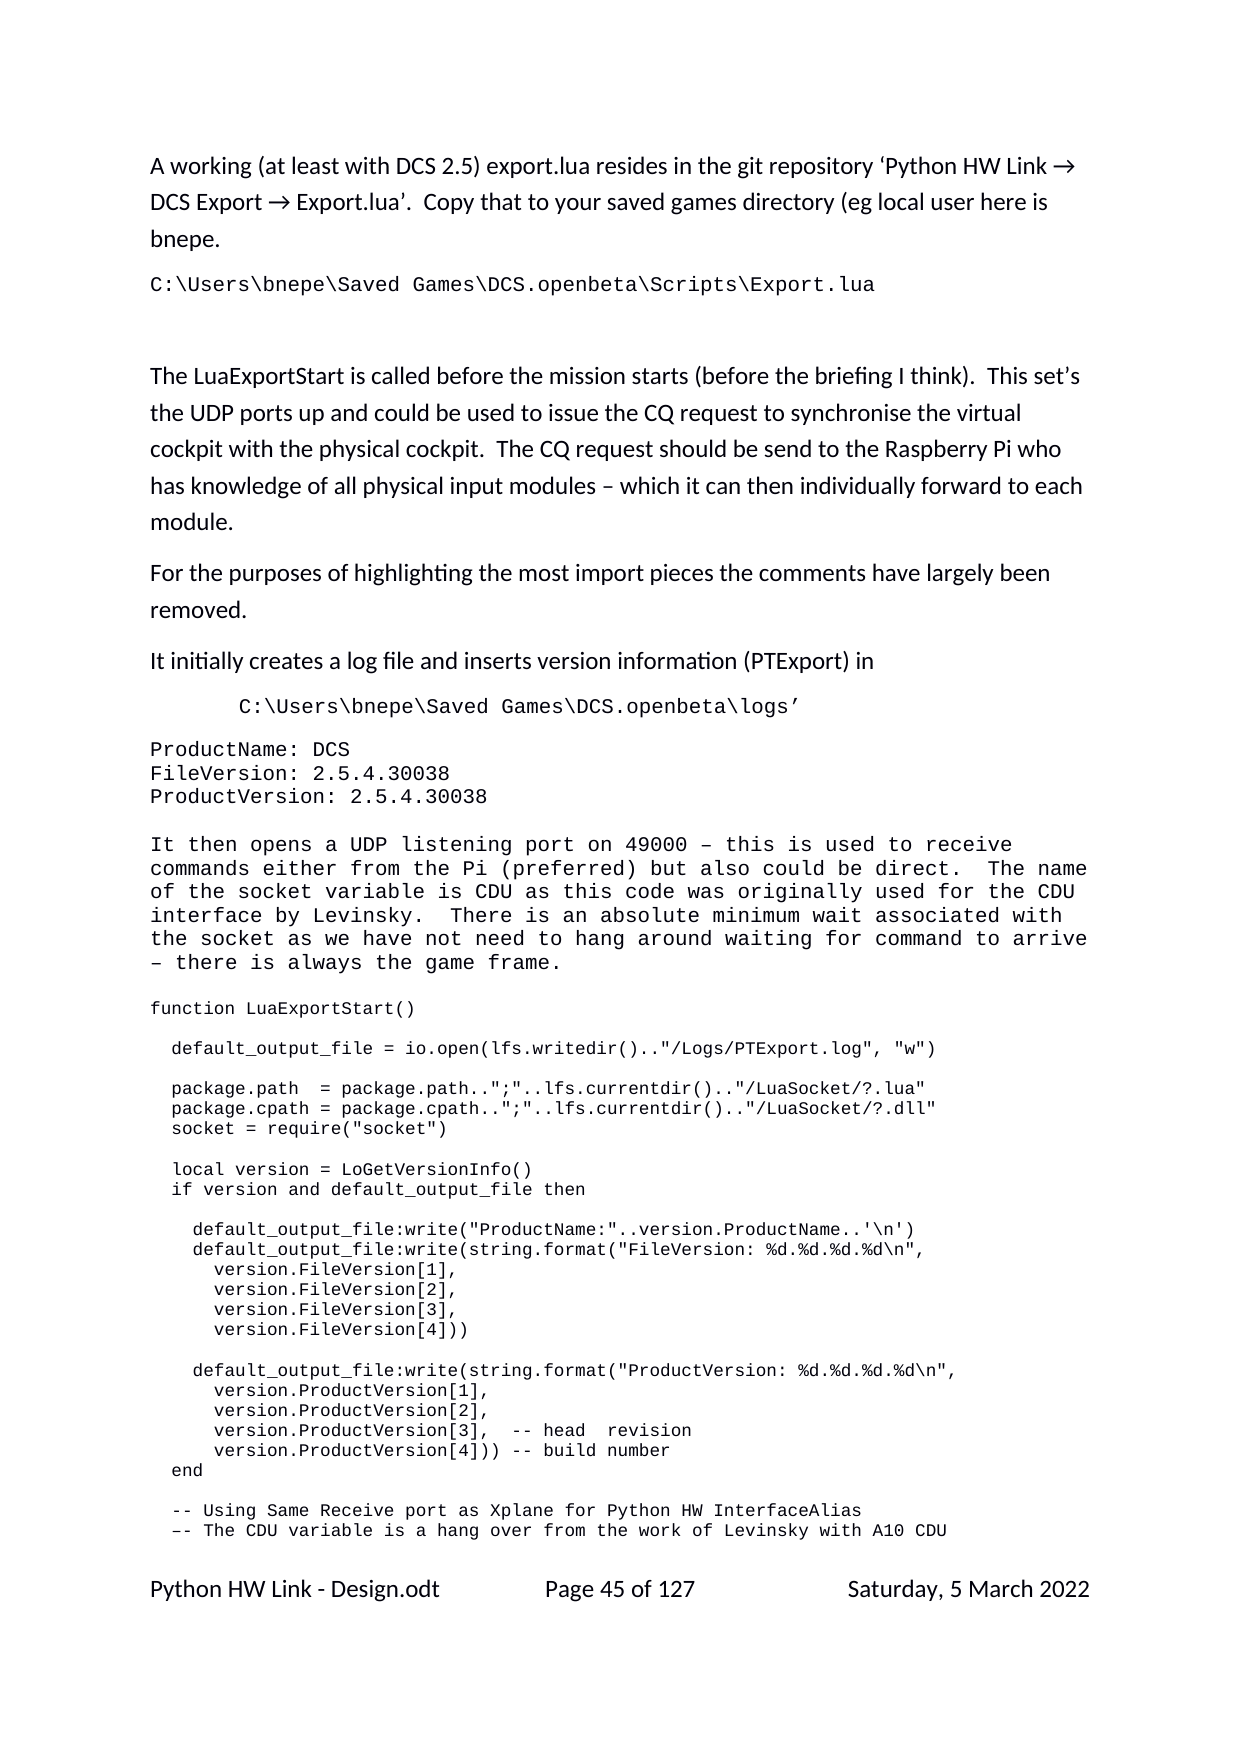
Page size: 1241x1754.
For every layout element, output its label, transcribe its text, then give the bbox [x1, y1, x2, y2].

text It then opens a UDP listening port on 49000 – this is used to receive commands either from the Pi (preferred) but also could be direct. The name of the socket variable is CDU as this code was originally used for the CDU interface by Levinsky. There is an absolute minimum wait associated with the socket as we have not need to hang around waiting for command to arrive – there is always the game frame. [150, 834, 1090, 976]
text package.cpath = package.cpath..";"..lfs.currentdir().."/LuaSocket/?.dll" [150, 1100, 1090, 1120]
text -- Using Same Receive port as Xplane for Python HW InterfaceAlias [150, 1502, 1090, 1522]
text if version and default_output_file then [150, 1180, 1090, 1200]
text –- The CDU variable is a hang over from the work of Levinsky with A10 CDU [150, 1522, 1090, 1542]
text version.ProductVersion[2], [150, 1401, 1090, 1422]
text ProductVersion: 2.5.4.30038 [150, 787, 1090, 810]
text package.path = package.path..";"..lfs.currentdir().."/LuaSocket/?.lua" [150, 1080, 1090, 1100]
text default_output_file:write(string.format("ProductVersion: %d.%d.%d.%d\n", [150, 1361, 1090, 1381]
text socket = require("socket") [150, 1120, 1090, 1140]
text The LuaExportStart is called before the mission starts (before the briefing I think). This set’s the UDP ports up and could be used to issue the CQ request to synchronise the virtual cockpit with the physical cockpit. The CQ request should be send to the Raspberry Pi who has knowledge of all physical input modules – which it can then individually forward to each module. [150, 360, 1090, 537]
text C:\Users\bnepe\Saved Games\DCS.openbeta\logs’ [150, 696, 1090, 720]
text version.FileVersion[4])) [150, 1321, 1090, 1341]
text version.ProductVersion[1], [150, 1381, 1090, 1401]
text version.FileVersion[1], [150, 1261, 1090, 1281]
text C:\Users\bnepe\Saved Games\DCS.openbeta\Scripts\Export.lua [150, 274, 1090, 298]
text version.FileVersion[2], [150, 1281, 1090, 1301]
text It initially creates a log file and inserts version information (PTExport) in [150, 645, 1090, 676]
text For the purposes of highlighting the most import pieces the comments have largely been removed. [150, 557, 1090, 624]
text end [150, 1462, 1090, 1482]
text default_output_file:write(string.format("FileVersion: %d.%d.%d.%d\n", [150, 1241, 1090, 1261]
text A working (at least with DCS 2.5) export.lua resides in the git repository ‘Python HW Link → DCS Export → Export.lua’. Copy that to your saved games directory (eg local user here is bnepe. [150, 150, 1090, 254]
text version.FileVersion[3], [150, 1301, 1090, 1321]
text version.ProductVersion[4])) -- build number [150, 1442, 1090, 1462]
text default_output_file:write("ProductName:"..version.ProductName..'\n') [150, 1221, 1090, 1241]
text ProductName: DCS [150, 739, 1090, 763]
text function LuaExportStart() [150, 999, 1090, 1019]
text FileVersion: 2.5.4.30038 [150, 763, 1090, 787]
text local version = LoGetVersionInfo() [150, 1160, 1090, 1180]
text version.ProductVersion[3], -- head revision [150, 1422, 1090, 1442]
text default_output_file = io.open(lfs.writedir().."/Logs/PTExport.log", "w") [150, 1039, 1090, 1060]
